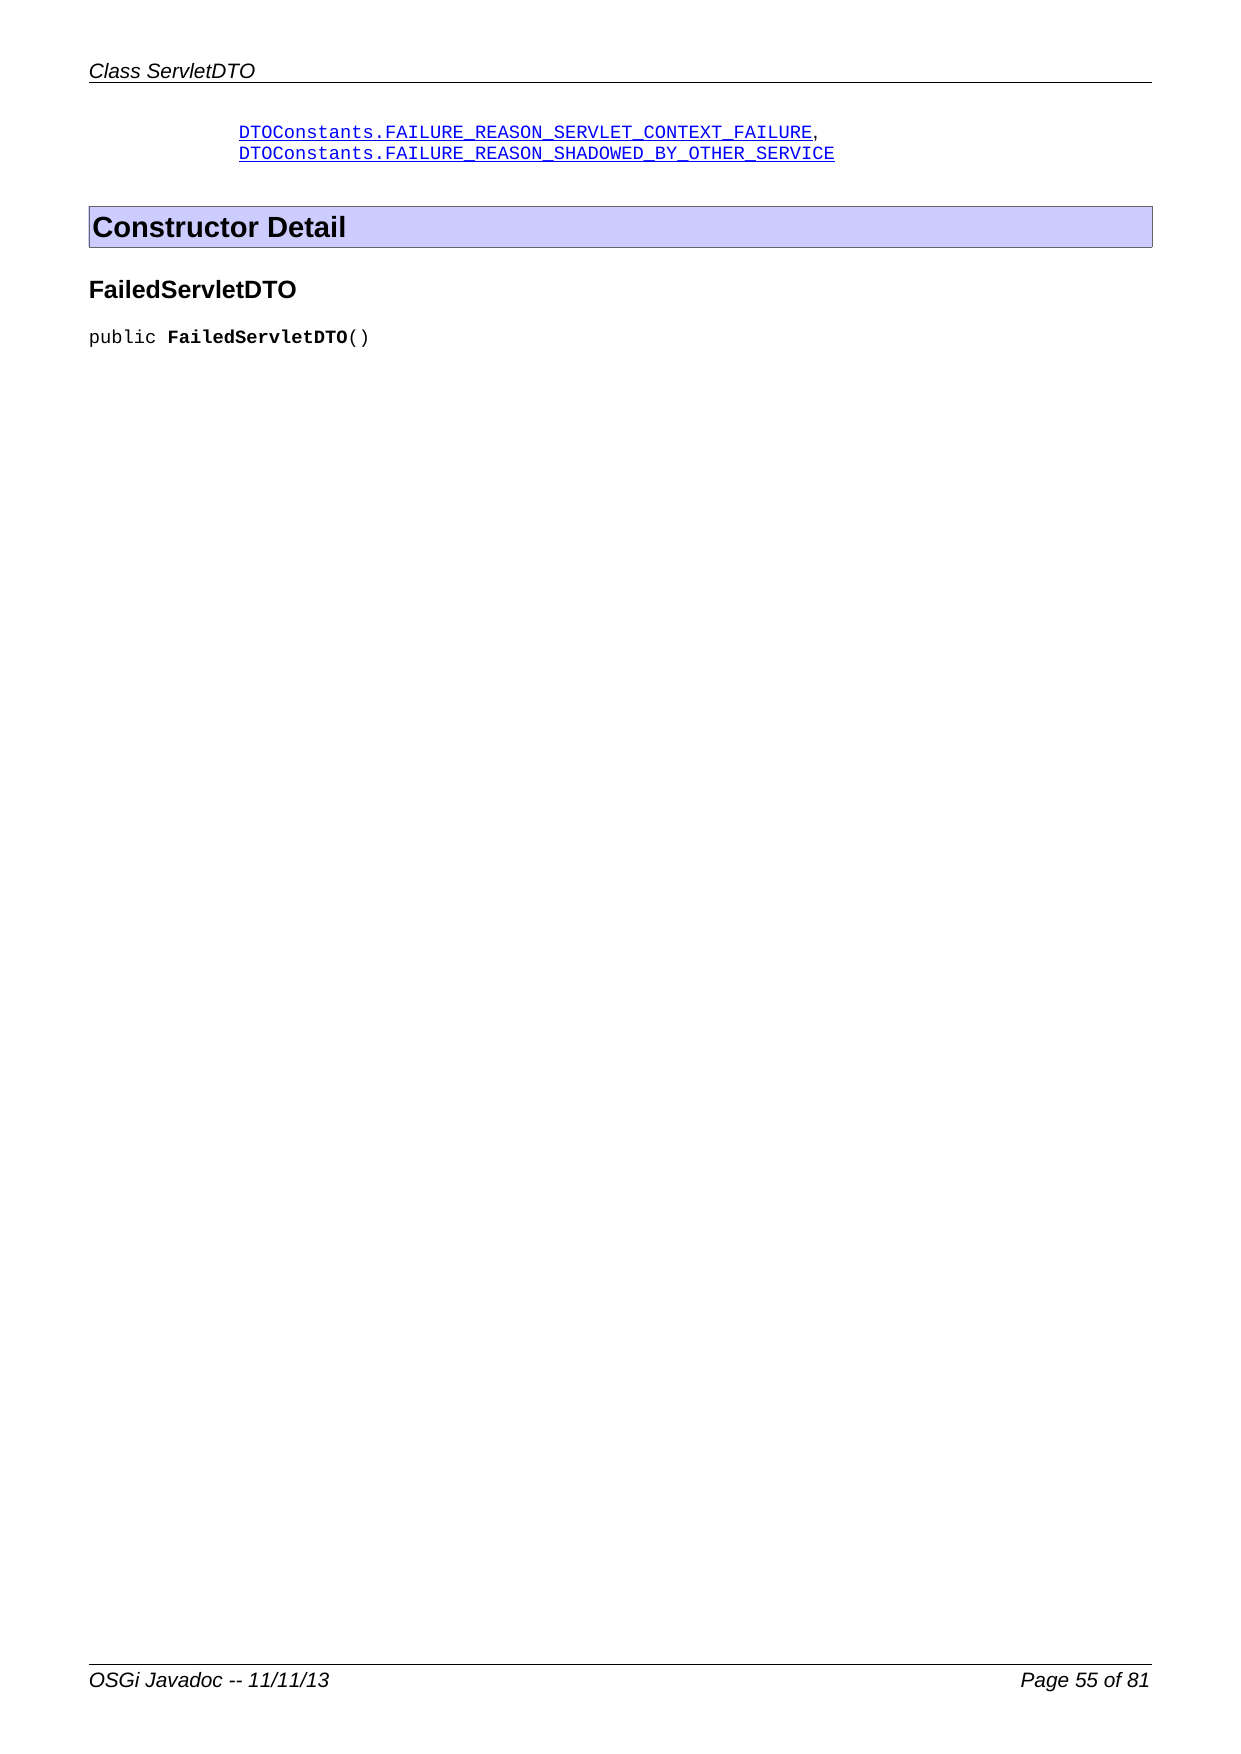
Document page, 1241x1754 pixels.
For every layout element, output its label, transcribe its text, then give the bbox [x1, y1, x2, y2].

subtitle FailedServletDTO [88, 275, 1152, 304]
text public FailedServletDTO() [88, 328, 1152, 349]
subtitle Constructor Detail [90, 207, 1152, 247]
text DTOConstants.FAILURE_REASON_SERVLET_CONTEXT_FAILURE, DTOConstants.FAILURE_REASON_SHADOWED_BY_OTHER_SERVICE [238, 118, 1152, 165]
